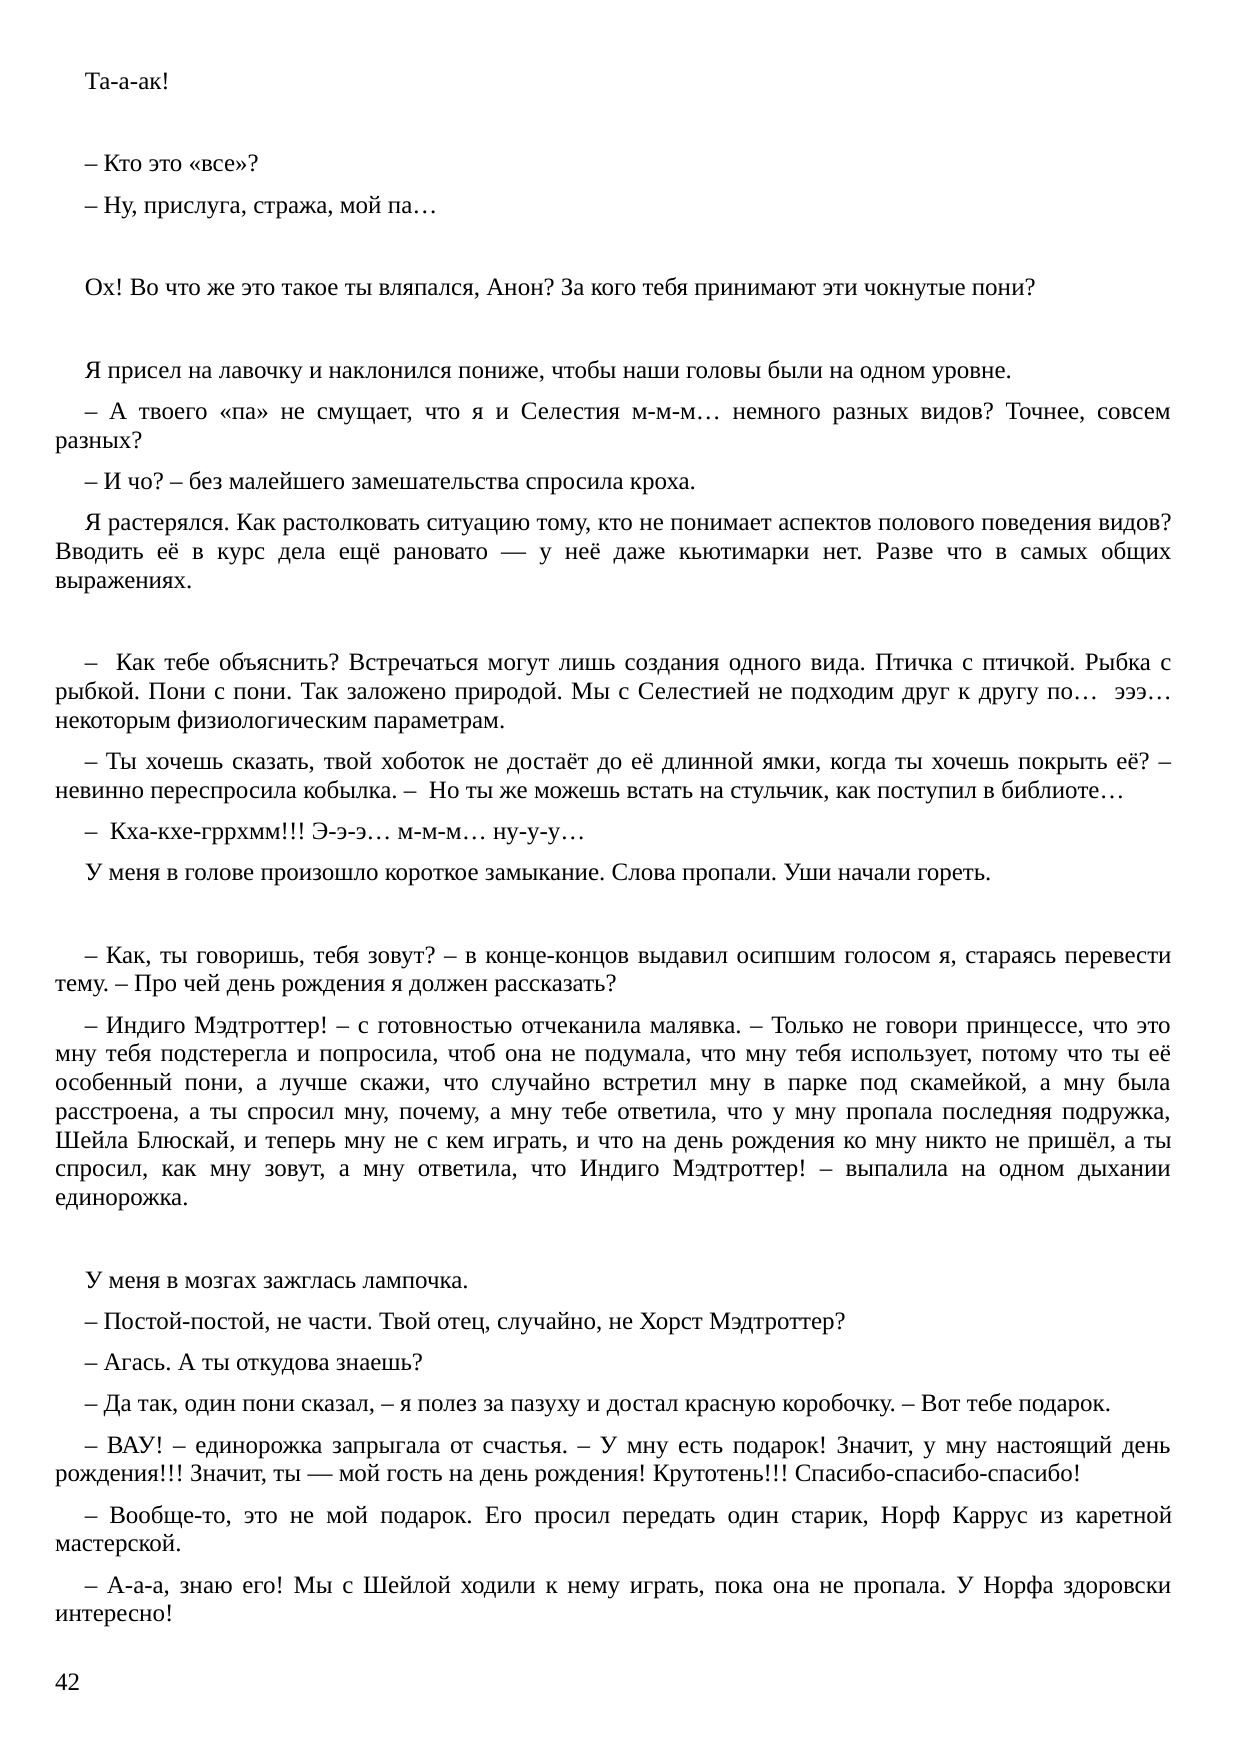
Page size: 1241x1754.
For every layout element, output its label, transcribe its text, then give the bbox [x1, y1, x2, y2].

text – Кто это «все»? [55, 148, 1173, 177]
text – Ты хочешь сказать, твой хоботок не достаёт до её длинной ямки, когда ты хочешь покрыть её? – невинно переспросила кобылка. – Но ты же можешь встать на стульчик, как поступил в библиоте… [55, 746, 1173, 803]
text – Да так, один пони сказал, – я полез за пазуху и достал красную коробочку. – Вот тебе подарок. [55, 1388, 1173, 1417]
text – Кха-кхе-гррхмм!!! Э-э-э… м-м-м… ну-у-у… [55, 816, 1173, 845]
text – А твоего «па» не смущает, что я и Селестия м-м-м… немного разных видов? Точнее, совсем разных? [55, 396, 1173, 453]
text – Постой-постой, не части. Твой отец, случайно, не Хорст Мэдтроттер? [55, 1306, 1173, 1335]
text – И чо? – без малейшего замешательства спросила кроха. [55, 466, 1173, 495]
text – ВАУ! – единорожка запрыгала от счастья. – У мну есть подарок! Значит, у мну настоящий день рождения!!! Значит, ты — мой гость на день рождения! Крутотень!!! Спасибо-спасибо-спасибо! [55, 1430, 1173, 1487]
text – А-а-а, знаю его! Мы с Шейлой ходили к нему играть, пока она не пропала. У Норфа здоровски интересно! [55, 1570, 1173, 1627]
text Ох! Во что же это такое ты вляпался, Анон? За кого тебя принимают эти чокнутые пони? [55, 272, 1173, 301]
text – Как, ты говоришь, тебя зовут? – в конце-концов выдавил осипшим голосом я, стараясь перевести тему. – Про чей день рождения я должен рассказать? [55, 940, 1173, 997]
text У меня в голове произошло короткое замыкание. Слова пропали. Уши начали гореть. [55, 857, 1173, 886]
text – Как тебе объяснить? Встречаться могут лишь создания одного вида. Птичка с птичкой. Рыбка с рыбкой. Пони с пони. Так заложено природой. Мы с Селестией не подходим друг к другу по… эээ… некоторым физиологическим параметрам. [55, 647, 1173, 733]
text – Ну, прислуга, стража, мой па… [55, 190, 1173, 218]
text – Вообще-то, это не мой подарок. Его просил передать один старик, Норф Каррус из каретной мастерской. [55, 1500, 1173, 1557]
text – Индиго Мэдтроттер! – с готовностью отчеканила малявка. – Только не говори принцессе, что это мну тебя подстерегла и попросила, чтоб она не подумала, что мну тебя использует, потому что ты её особенный пони, а лучше скажи, что случайно встретил мну в парке под скамейкой, а мну была расстроена, а ты спросил мну, почему, а мну тебе ответила, что у мну пропала последняя подружка, Шейла Блюскай, и теперь мну не с кем играть, и что на день рождения ко мну никто не пришёл, а ты спросил, как мну зовут, а мну ответила, что Индиго Мэдтроттер! – выпалила на одном дыхании единорожка. [55, 1010, 1173, 1211]
text Та-а-ак! [55, 66, 1173, 95]
text – Агась. А ты откудова знаешь? [55, 1347, 1173, 1376]
text У меня в мозгах зажглась лампочка. [55, 1265, 1173, 1293]
text Я присел на лавочку и наклонился пониже, чтобы наши головы были на одном уровне. [55, 355, 1173, 383]
text Я растерялся. Как растолковать ситуацию тому, кто не понимает аспектов полового поведения видов? Вводить её в курс дела ещё рановато — у неё даже кьютимарки нет. Разве что в самых общих выражениях. [55, 507, 1173, 593]
